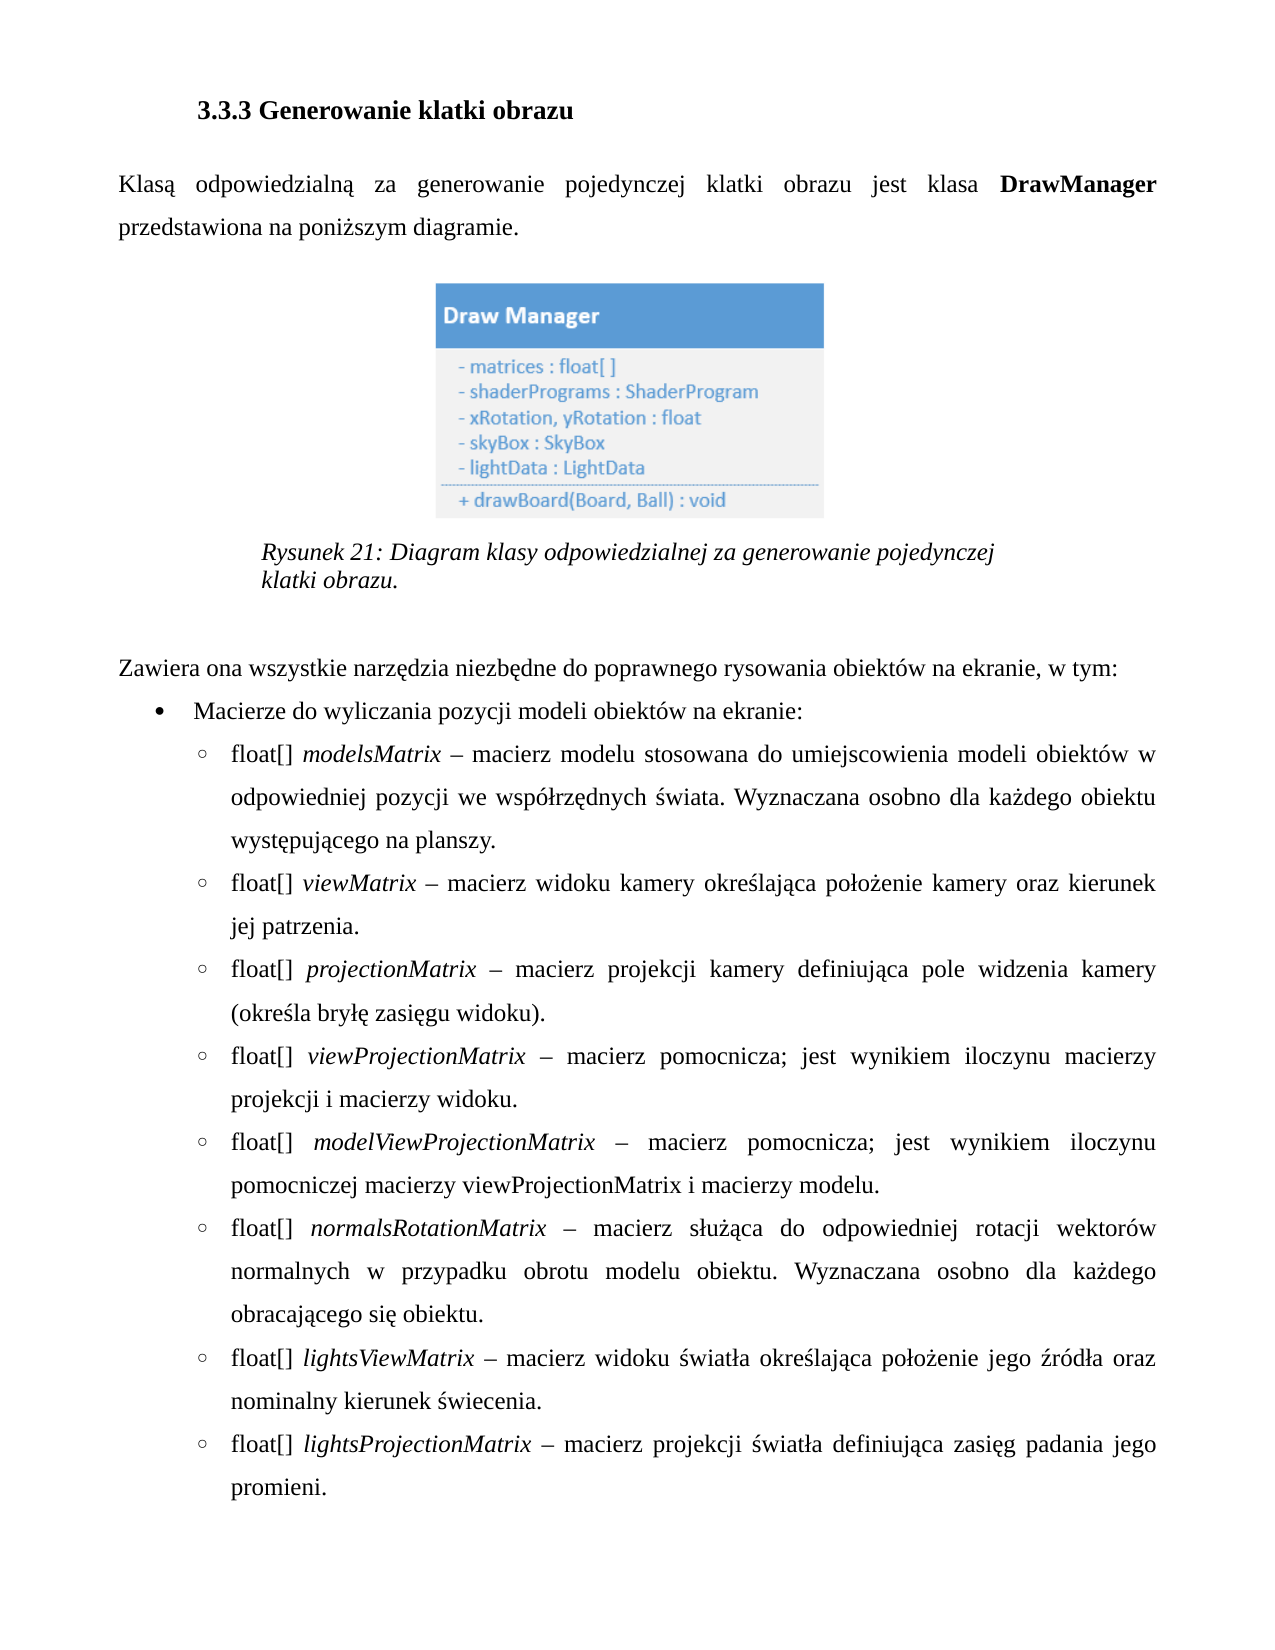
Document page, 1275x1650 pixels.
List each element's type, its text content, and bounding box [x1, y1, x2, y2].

picture [411, 256, 859, 537]
list float[] viewProjectionMatrix – macierz pomocnicza; jest wynikiem iloczynu macierzy projekcji i macierzy widoku. [193, 1041, 1157, 1113]
list float[] modelsMatrix – macierz modelu stosowana do umiejscowienia modeli obiektów w odpowiedniej pozycji we współrzędnych świata. Wyznaczana osobno dla każdego obiektu występującego na planszy. [193, 739, 1157, 854]
list float[] modelViewProjectionMatrix – macierz pomocnicza; jest wynikiem iloczynu pomocniczej macierzy viewProjectionMatrix i macierzy modelu. [193, 1127, 1157, 1199]
subtitle Generowanie klatki obrazu [191, 94, 1157, 126]
text Klasą odpowiedzialną za generowanie pojedynczej klatki obrazu jest klasa DrawManager przedstawiona na poniższym diagramie. [118, 169, 1157, 241]
text Rysunek 21: Diagram klasy odpowiedzialnej za generowanie pojedynczej klatki obrazu. [261, 537, 1009, 594]
list float[] lightsViewMatrix – macierz widoku światła określająca położenie jego źródła oraz nominalny kierunek świecenia. [193, 1343, 1157, 1414]
text Zawiera ona wszystkie narzędzia niezbędne do poprawnego rysowania obiektów na ekranie, w tym: [118, 653, 1157, 681]
list Macierze do wyliczania pozycji modeli obiektów na ekranie: [156, 696, 1157, 724]
list float[] lightsProjectionMatrix – macierz projekcji światła definiująca zasięg padania jego promieni. [193, 1429, 1157, 1501]
list float[] projectionMatrix – macierz projekcji kamery definiująca pole widzenia kamery (określa bryłę zasięgu widoku). [193, 954, 1157, 1026]
list float[] viewMatrix – macierz widoku kamery określająca położenie kamery oraz kierunek jej patrzenia. [193, 868, 1157, 940]
list float[] normalsRotationMatrix – macierz służąca do odpowiedniej rotacji wektorów normalnych w przypadku obrotu modelu obiektu. Wyznaczana osobno dla każdego obracającego się obiektu. [193, 1213, 1157, 1328]
